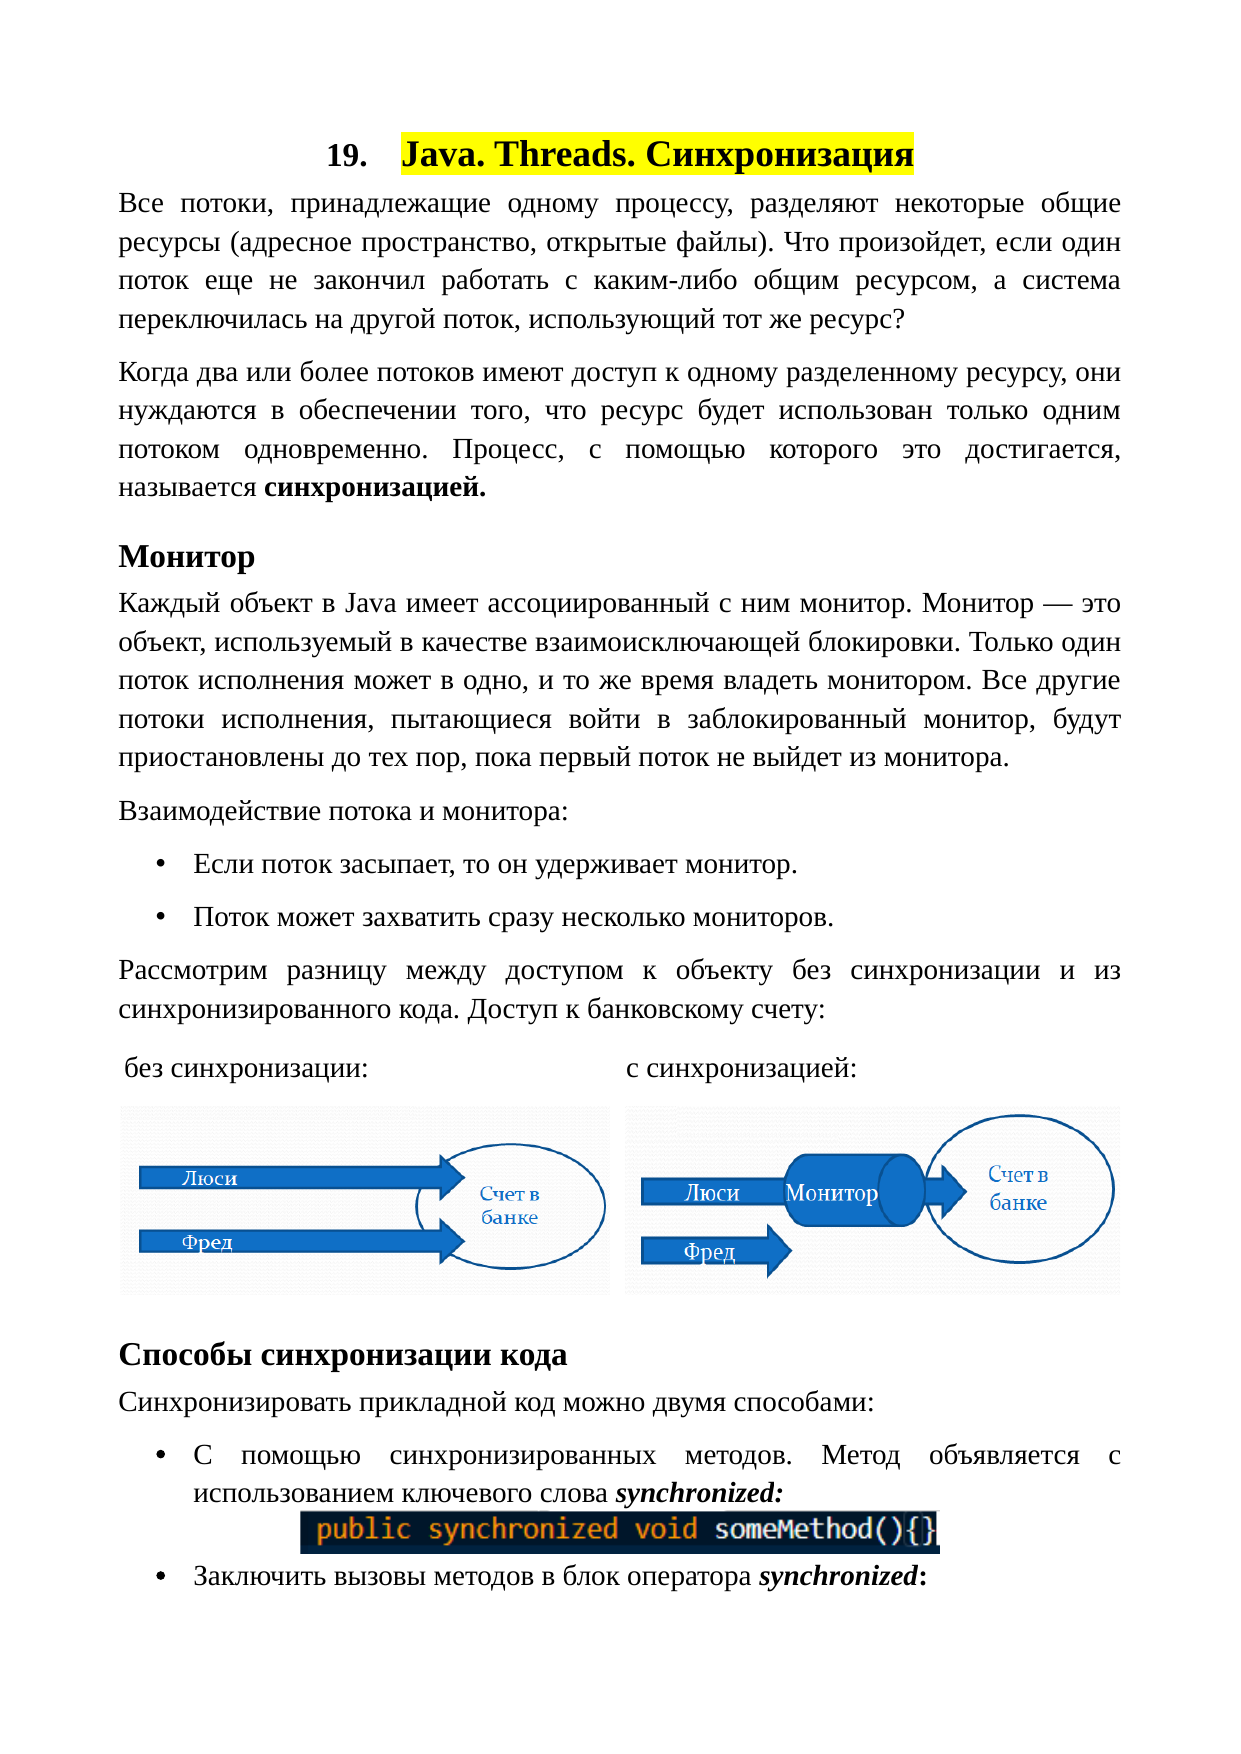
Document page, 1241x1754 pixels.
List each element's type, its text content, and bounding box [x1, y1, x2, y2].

table_header без синхронизации: [118, 1044, 620, 1108]
text Когда два или более потоков имеют доступ к одному разделенному ресурсу, они нуждаются в обеспечении того, что ресурс будет использован только одним потоком одновременно. Процесс, с помощью которого это достигается, называется синхронизацией. [118, 354, 1122, 503]
subtitle Способы синхронизации кода [118, 1342, 1122, 1371]
table_header с синхронизацией: [620, 1044, 1122, 1108]
list С помощью синхронизированных методов. Метод объявляется с использованием ключевого слова synchronized: [156, 1437, 1122, 1509]
picture [120, 1106, 610, 1295]
list Если поток засыпает, то он удерживает монитор. [156, 846, 1122, 879]
text Каждый объект в Java имеет ассоциированный с ним монитор. Монитор — это объект, используемый в качестве взаимоисключающей блокировки. Только один поток исполнения может в одно, и то же время владеть монитором. Все другие потоки исполнения, пытающиеся войти в заблокированный монитор, будут приостановлены до тех пор, пока первый поток не выйдет из монитора. [118, 585, 1122, 773]
picture [625, 1106, 1121, 1295]
list Заключить вызовы методов в блок оператора synchronized: [156, 1529, 1122, 1592]
subtitle Java. Threads. Синхронизация [118, 143, 1122, 173]
text Взаимодействие потока и монитора: [118, 793, 1122, 826]
subtitle Монитор [118, 543, 1122, 573]
text Рассмотрим разницу между доступом к объекту без синхронизации и из синхронизированного кода. Доступ к банковскому счету: [118, 952, 1122, 1024]
picture [300, 1510, 940, 1554]
list Поток может захватить сразу несколько мониторов. [156, 899, 1122, 933]
text Все потоки, принадлежащие одному процессу, разделяют некоторые общие ресурсы (адресное пространство, открытые файлы). Что произойдет, если один поток еще не закончил работать с каким-либо общим ресурсом, а система переключилась на другой поток, использующий тот же ресурс? [118, 185, 1122, 334]
text Синхронизировать прикладной код можно двумя способами: [118, 1384, 1122, 1417]
